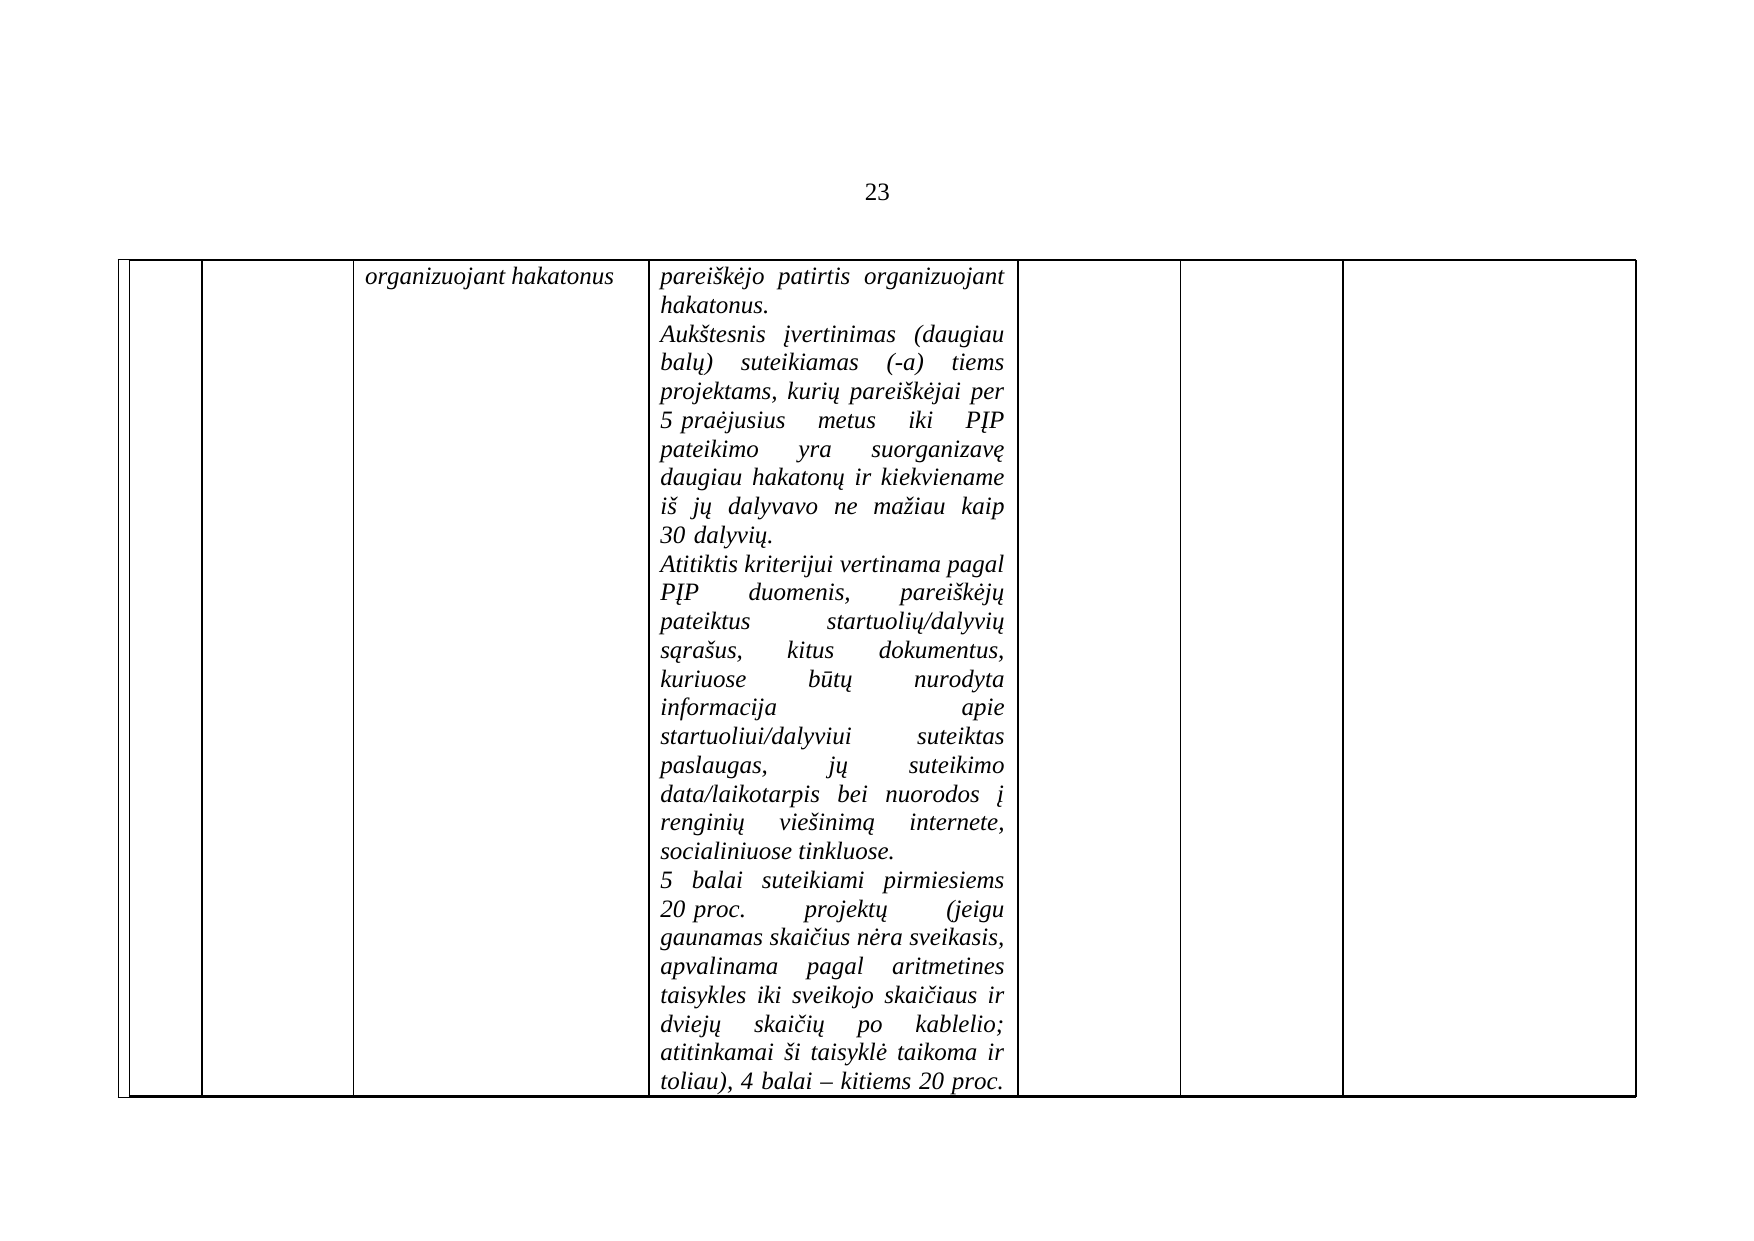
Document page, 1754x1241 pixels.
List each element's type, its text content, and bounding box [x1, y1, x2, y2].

table_cell organizuojant hakatonus [354, 261, 648, 1095]
table_cell pareiškėjo patirtis organizuojant hakatonus. Aukštesnis įvertinimas (daugiau balų) suteikiamas (-a) tiems projektams, kurių pareiškėjai per 5 praėjusius metus iki PĮP pateikimo yra suorganizavę daugiau hakatonų ir kiekviename iš jų dalyvavo ne mažiau kaip 30 dalyvių. Atitiktis kriterijui vertinama pagal PĮP duomenis, pareiškėjų pateiktus startuolių/dalyvių sąrašus, kitus dokumentus, kuriuose būtų nurodyta informacija apie startuoliui/dalyviui suteiktas paslaugas, jų suteikimo data/laikotarpis bei nuorodos į renginių viešinimą internete, socialiniuose tinkluose. 5 balai suteikiami pirmiesiems 20 proc. projektų (jeigu gaunamas skaičius nėra sveikasis, apvalinama pagal aritmetines taisykles iki sveikojo skaičiaus ir dviejų skaičių po kablelio; atitinkamai ši taisyklė taikoma ir toliau), 4 balai – kitiems 20 proc. [650, 261, 1017, 1095]
table_cell [203, 261, 353, 1095]
table_cell [1181, 261, 1342, 1095]
table_cell [1344, 261, 1635, 1095]
table_cell [1019, 261, 1180, 1095]
table_cell [130, 261, 201, 1095]
